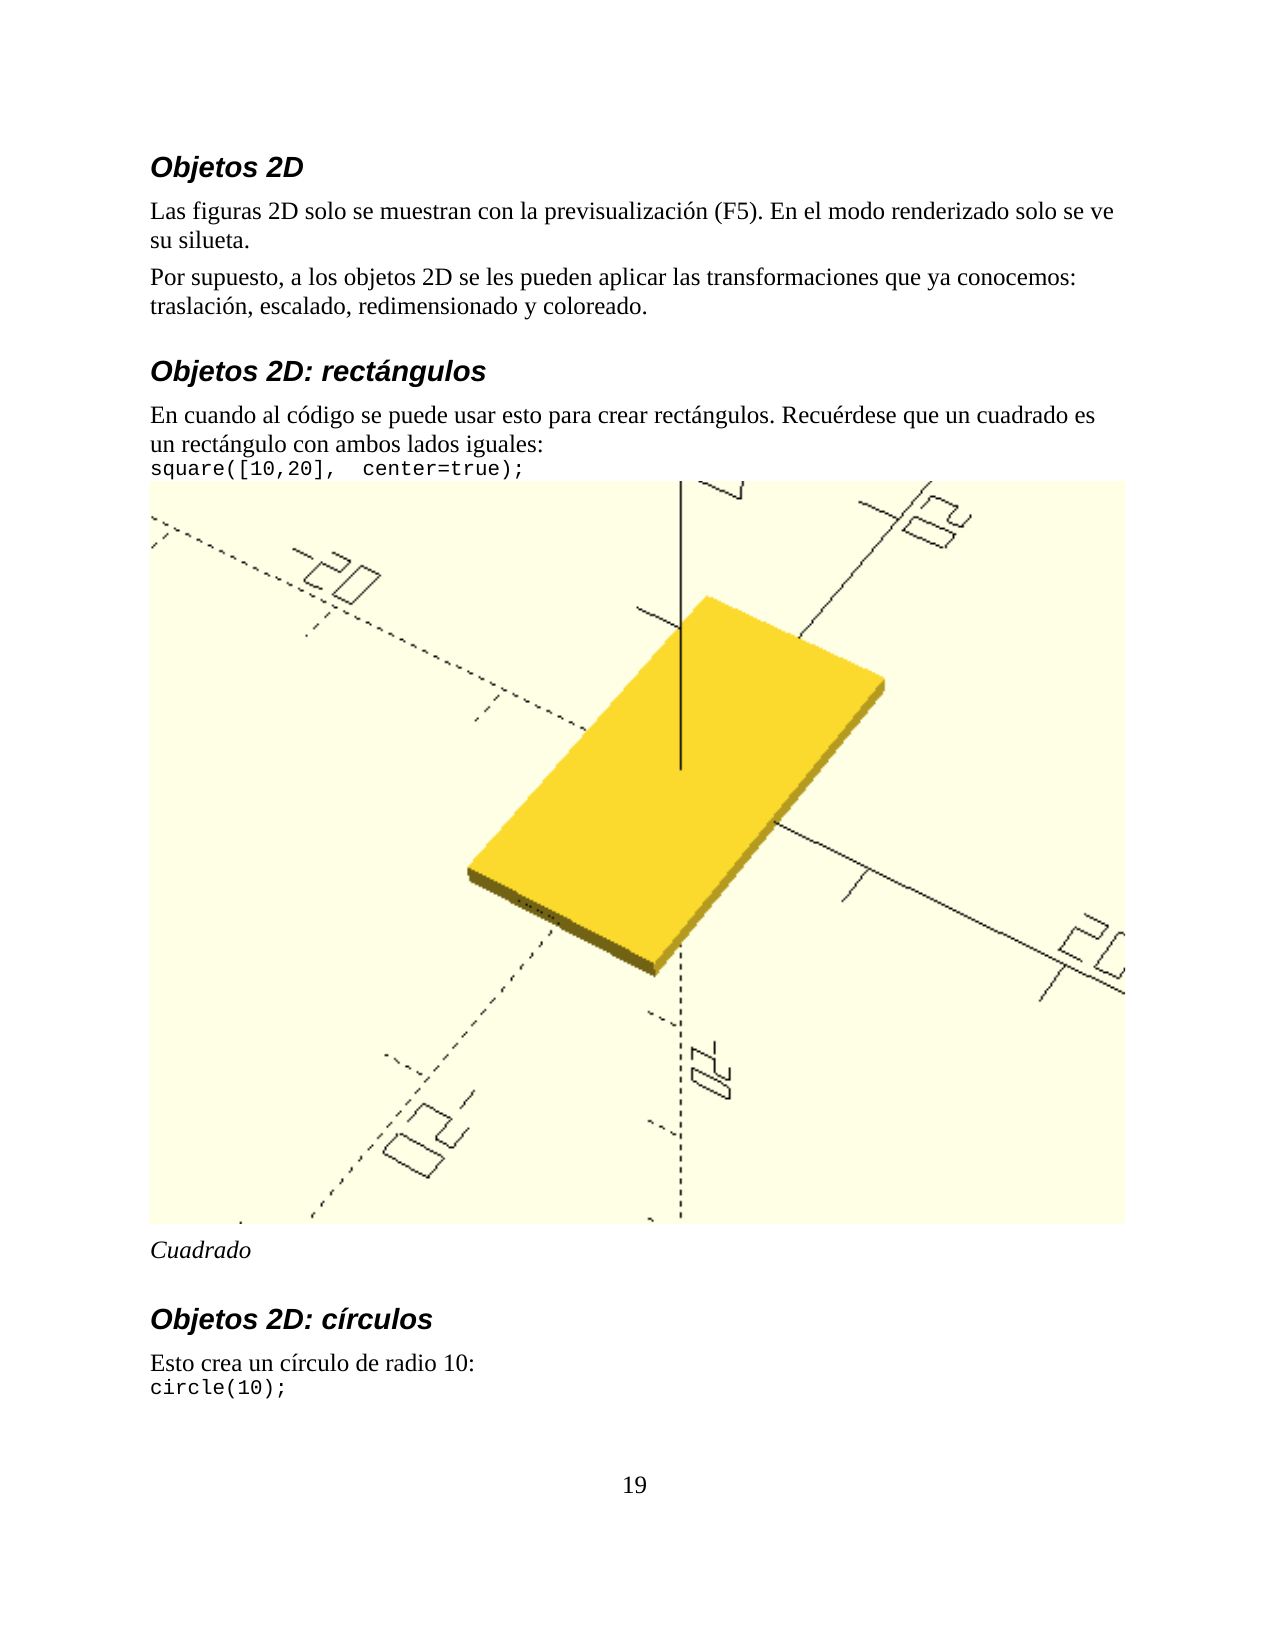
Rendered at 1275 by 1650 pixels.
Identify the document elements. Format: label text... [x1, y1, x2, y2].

subtitle Objetos 2D [150, 150, 1125, 183]
text Las figuras 2D solo se muestran con la previsualización (F5). En el modo renderizado solo se ve su silueta. [150, 196, 1125, 253]
text Esto crea un círculo de radio 10: [150, 1348, 1125, 1377]
text Por supuesto, a los objetos 2D se les pueden aplicar las transformaciones que ya conocemos: traslación, escalado, redimensionado y coloreado. [150, 262, 1125, 320]
subtitle Objetos 2D: círculos [150, 1302, 1125, 1335]
text Cuadrado [150, 1236, 1125, 1264]
text square([10,20], center=true); [150, 457, 1125, 481]
picture [150, 481, 1125, 1224]
text circle(10); [150, 1377, 1125, 1400]
text En cuando al código se puede usar esto para crear rectángulos. Recuérdese que un cuadrado es un rectángulo con ambos lados iguales: [150, 400, 1125, 457]
subtitle Objetos 2D: rectángulos [150, 354, 1125, 387]
